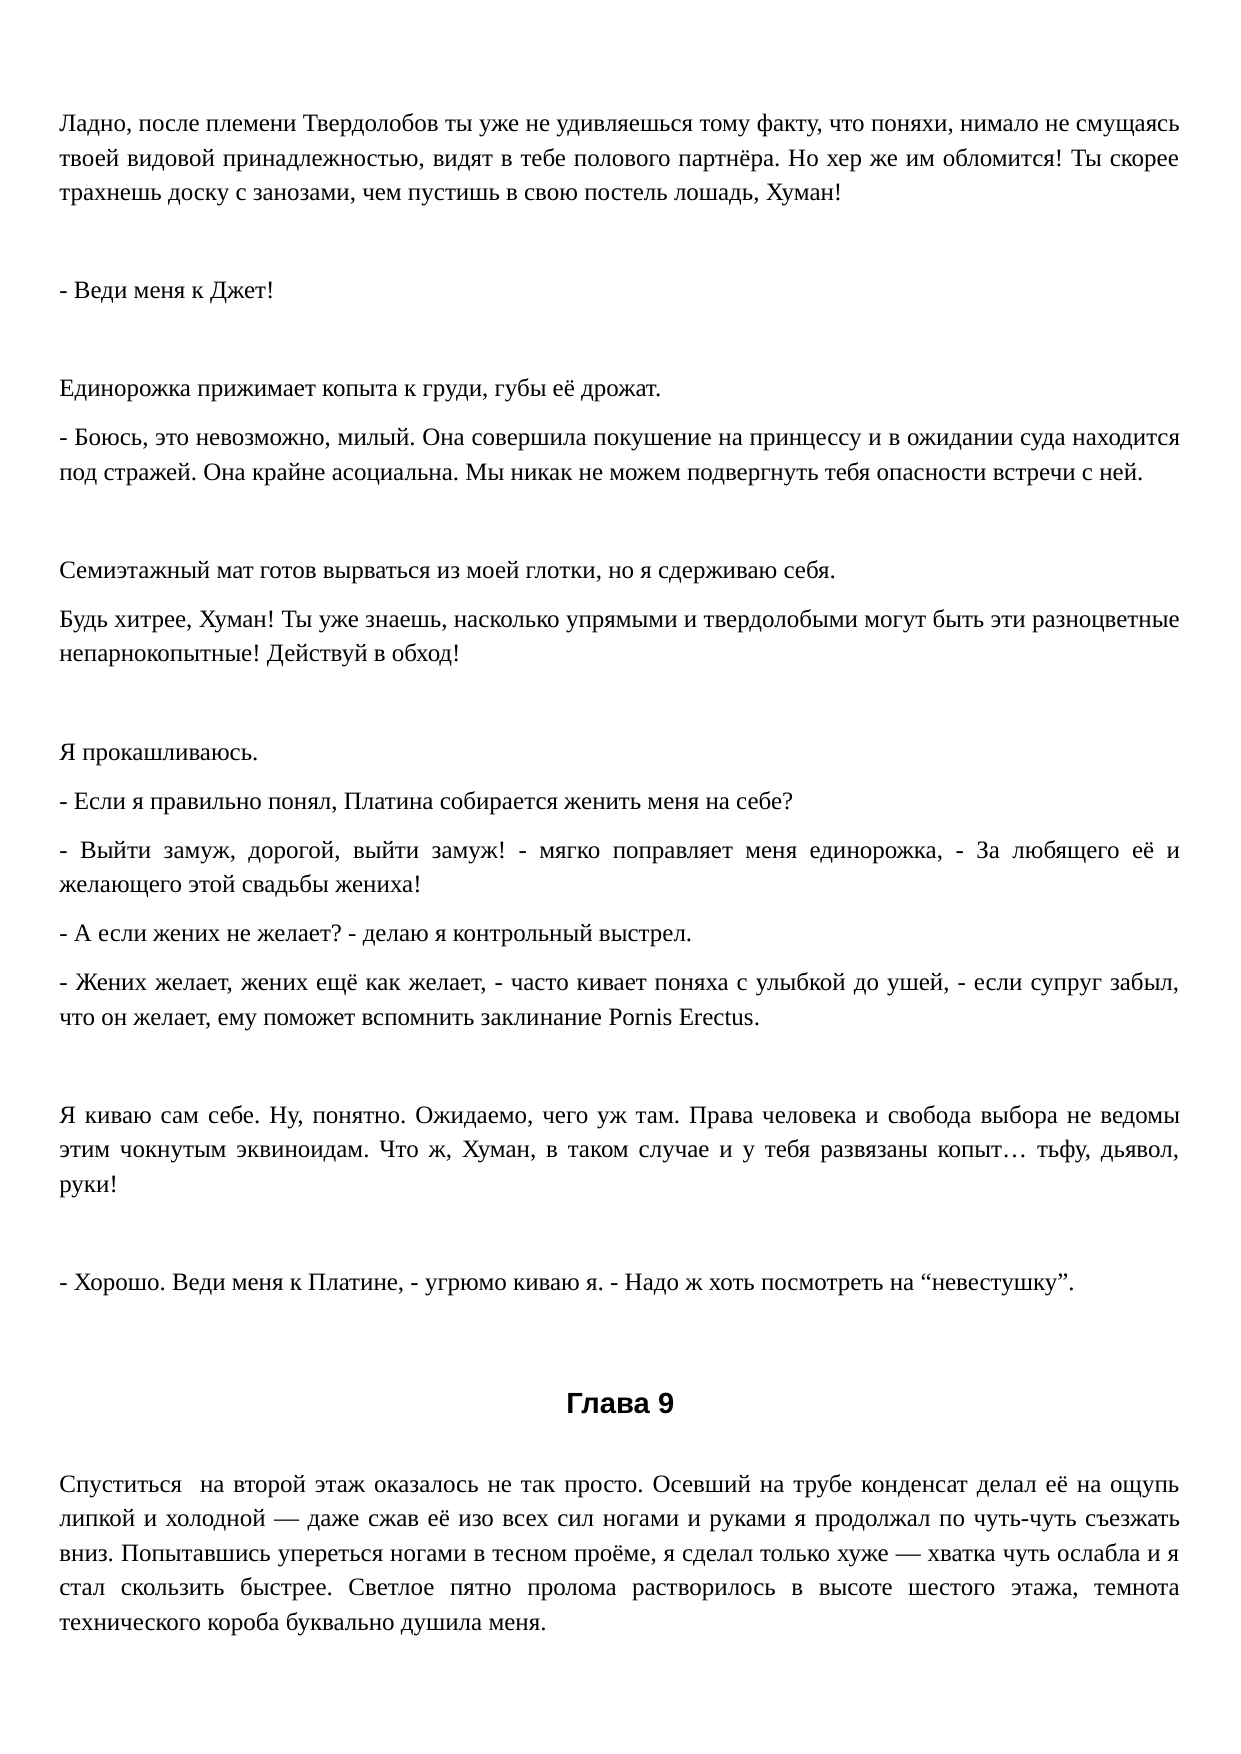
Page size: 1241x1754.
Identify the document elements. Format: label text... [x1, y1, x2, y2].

text Я киваю сам себе. Ну, понятно. Ожидаемо, чего уж там. Права человека и свобода выбора не ведомы этим чокнутым эквиноидам. Что ж, Хуман, в таком случае и у тебя развязаны копыт… тьфу, дьявол, руки! [59, 1100, 1181, 1198]
text - Хорошо. Веди меня к Платине, - угрюмо киваю я. - Надо ж хоть посмотреть на “невестушку”. [59, 1267, 1181, 1296]
text Спуститься на второй этаж оказалось не так просто. Осевший на трубе конденсат делал её на ощупь липкой и холодной — даже сжав её изо всех сил ногами и руками я продолжал по чуть-чуть съезжать вниз. Попытавшись упереться ногами в тесном проёме, я сделал только хуже — хватка чуть ослабла и я стал скользить быстрее. Светлое пятно пролома растворилось в высоте шестого этажа, темнота технического короба буквально душила меня. [59, 1469, 1181, 1635]
text - Выйти замуж, дорогой, выйти замуж! - мягко поправляет меня единорожка, - За любящего её и желающего этой свадьбы жениха! [59, 835, 1181, 898]
text Будь хитрее, Хуман! Ты уже знаешь, насколько упрямыми и твердолобыми могут быть эти разноцветные непарнокопытные! Действуй в обход! [59, 604, 1181, 667]
text - Если я правильно понял, Платина собирается женить меня на себе? [59, 786, 1181, 814]
text Я прокашливаюсь. [59, 737, 1181, 765]
text - Жених желает, жених ещё как желает, - часто кивает поняха с улыбкой до ушей, - если супруг забыл, что он желает, ему поможет вспомнить заклинание Pornis Erectus. [59, 967, 1181, 1031]
text Единорожка прижимает копыта к груди, губы её дрожат. [59, 373, 1181, 402]
text Семиэтажный мат готов вырваться из моей глотки, но я сдерживаю себя. [59, 555, 1181, 584]
text - А если жених не желает? - делаю я контрольный выстрел. [59, 918, 1181, 947]
text Ладно, после племени Твердолобов ты уже не удивляешься тому факту, что поняхи, нимало не смущаясь твоей видовой принадлежностью, видят в тебе полового партнёра. Но хер же им обломится! Ты скорее трахнешь доску с занозами, чем пустишь в свою постель лошадь, Хуман! [59, 108, 1181, 206]
text - Веди меня к Джет! [59, 275, 1181, 304]
subtitle Глава 9 [59, 1386, 1181, 1419]
text - Боюсь, это невозможно, милый. Она совершила покушение на принцессу и в ожидании суда находится под стражей. Она крайне асоциальна. Мы никак не можем подвергнуть тебя опасности встречи с ней. [59, 422, 1181, 486]
